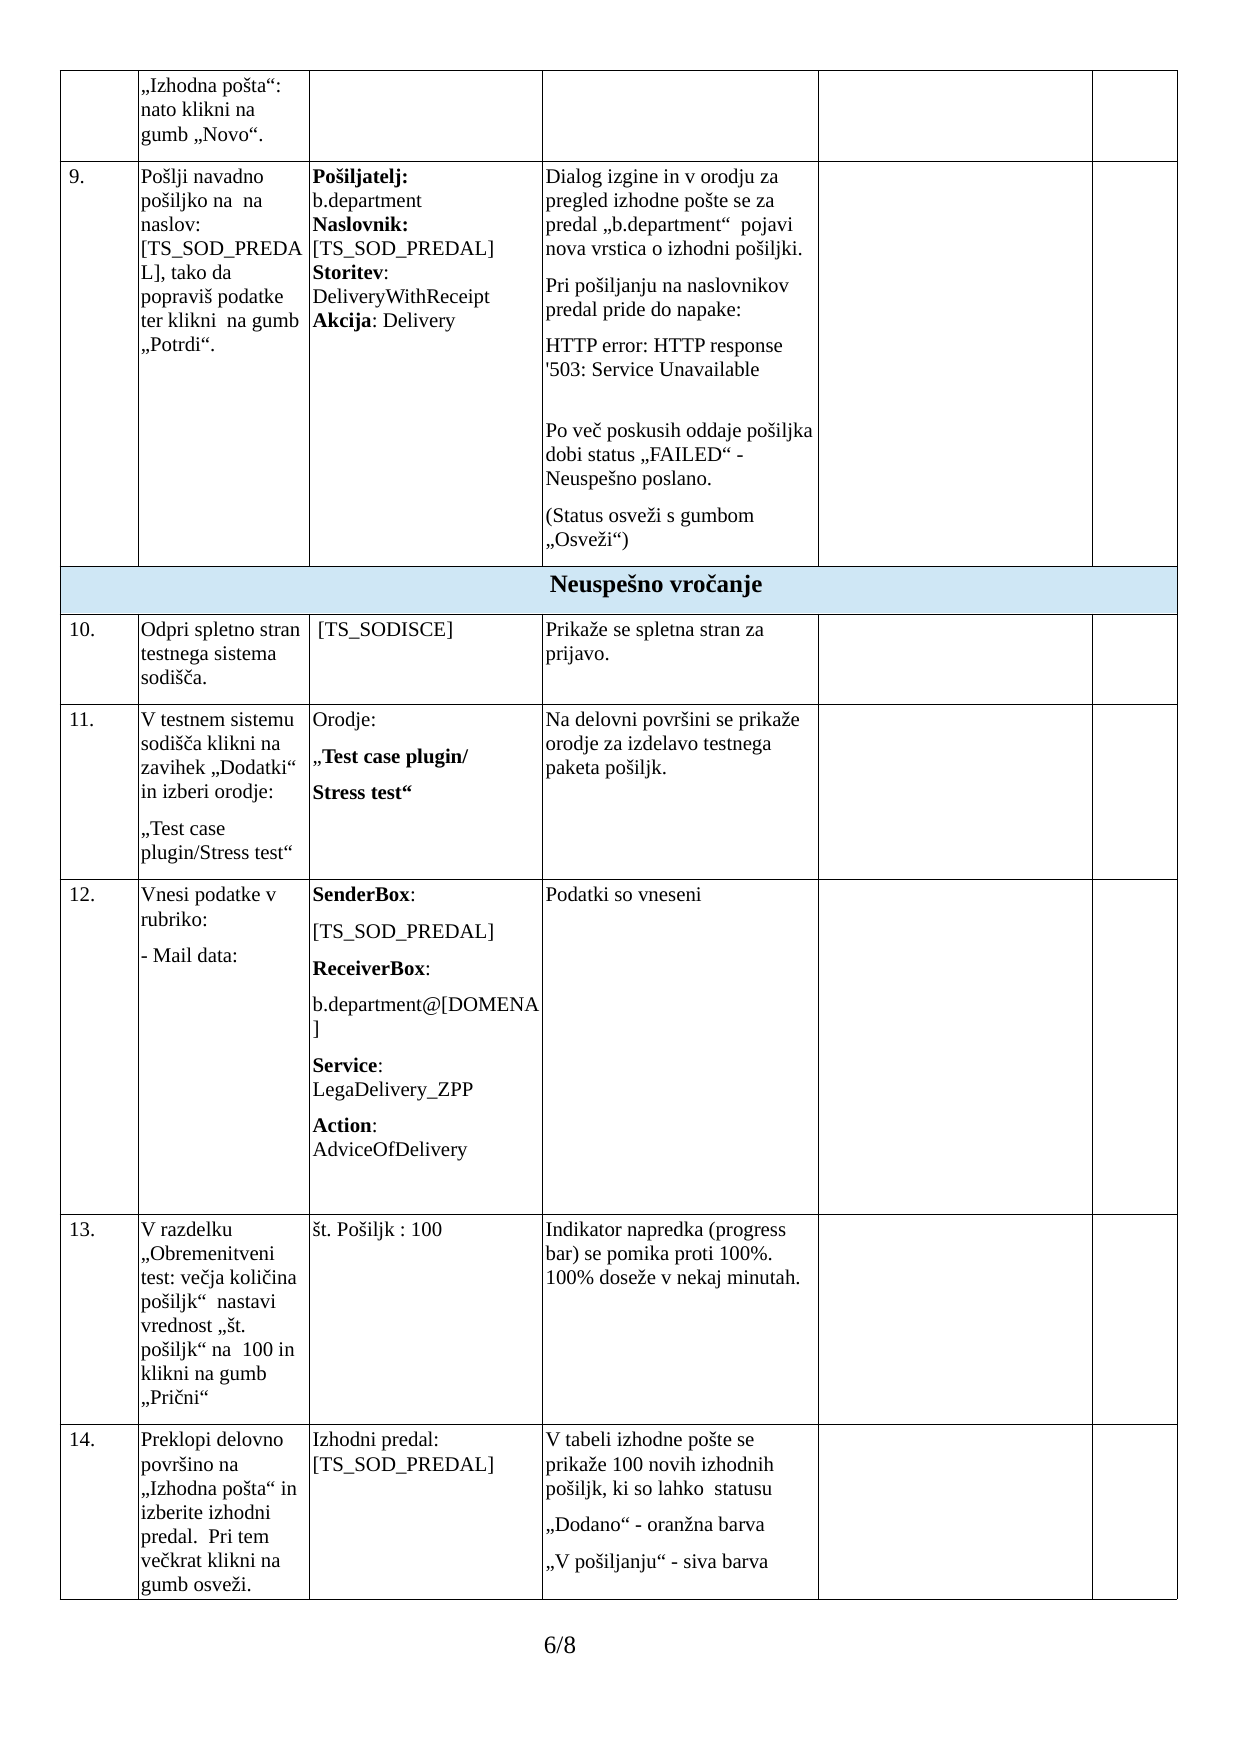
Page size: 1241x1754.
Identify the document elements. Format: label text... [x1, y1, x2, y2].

table_cell [61, 615, 138, 704]
table_cell [819, 1215, 1092, 1424]
table_cell Orodje: „Test case plugin/ Stress test“ [310, 705, 542, 879]
table_cell Vnesi podatke v rubriko: - Mail data: [139, 880, 309, 1213]
table_cell [61, 1425, 138, 1599]
table_cell [61, 162, 138, 566]
table_cell Preklopi delovno površino na „Izhodna pošta“ in izberite izhodni predal. Pri tem večkrat klikni na gumb osveži. [139, 1425, 309, 1599]
table_cell [1093, 162, 1177, 566]
table_cell Na delovni površini se prikaže orodje za izdelavo testnega paketa pošiljk. [543, 705, 818, 879]
table_cell [1093, 71, 1177, 161]
table_cell [61, 705, 138, 879]
table_cell V testnem sistemu sodišča klikni na zavihek „Dodatki“ in izberi orodje: „Test case plugin/Stress test“ [139, 705, 309, 879]
table_cell Pošiljatelj: b.department Naslovnik: [TS_SOD_PREDAL] Storitev: DeliveryWithReceipt Akcija: Delivery [310, 162, 542, 566]
table_cell SenderBox: [TS_SOD_PREDAL] ReceiverBox: b.department@[DOMENA] Service: LegaDelivery_ZPP Action: AdviceOfDelivery [310, 880, 542, 1213]
table_cell Indikator napredka (progress bar) se pomika proti 100%. 100% doseže v nekaj minutah. [543, 1215, 818, 1424]
table_cell [819, 615, 1092, 704]
table_cell [61, 1215, 138, 1424]
table_cell V tabeli izhodne pošte se prikaže 100 novih izhodnih pošiljk, ki so lahko statusu „Dodano“ - oranžna barva „V pošiljanju“ - siva barva [543, 1425, 818, 1599]
table_cell Odpri spletno stran testnega sistema sodišča. [139, 615, 309, 704]
table_cell Neuspešno vročanje [61, 567, 1177, 613]
table_cell [819, 71, 1092, 161]
table_cell [1093, 1425, 1177, 1599]
table_cell Pošlji navadno pošiljko na na naslov: [TS_SOD_PREDAL], tako da popraviš podatke ter klikni na gumb „Potrdi“. [139, 162, 309, 566]
table_cell [1093, 705, 1177, 879]
table_cell [819, 1425, 1092, 1599]
table_cell [61, 71, 138, 161]
table_cell Podatki so vneseni [543, 880, 818, 1213]
table_cell V razdelku „Obremenitveni test: večja količina pošiljk“ nastavi vrednost „št. pošiljk“ na 100 in klikni na gumb „Prični“ [139, 1215, 309, 1424]
table_cell Dialog izgine in v orodju za pregled izhodne pošte se za predal „b.department“ pojavi nova vrstica o izhodni pošiljki. Pri pošiljanju na naslovnikov predal pride do napake: HTTP error: HTTP response '503: Service Unavailable Po več poskusih oddaje pošiljka dobi status „FAILED“ - Neuspešno poslano. (Status osveži s gumbom „Osveži“) [543, 162, 818, 566]
table_cell [1093, 1215, 1177, 1424]
table_cell [TS_SODISCE] [310, 615, 542, 704]
table_cell [819, 162, 1092, 566]
table_cell [819, 705, 1092, 879]
table_cell [61, 880, 138, 1213]
table_cell št. Pošiljk : 100 [310, 1215, 542, 1424]
table_cell [1093, 880, 1177, 1213]
table_cell [819, 880, 1092, 1213]
table_cell „Izhodna pošta“: nato klikni na gumb „Novo“. [139, 71, 309, 161]
table_cell Prikaže se spletna stran za prijavo. [543, 615, 818, 704]
table_cell [543, 71, 818, 161]
table_cell [1093, 615, 1177, 704]
table_cell [310, 71, 542, 161]
table_cell Izhodni predal: [TS_SOD_PREDAL] [310, 1425, 542, 1599]
